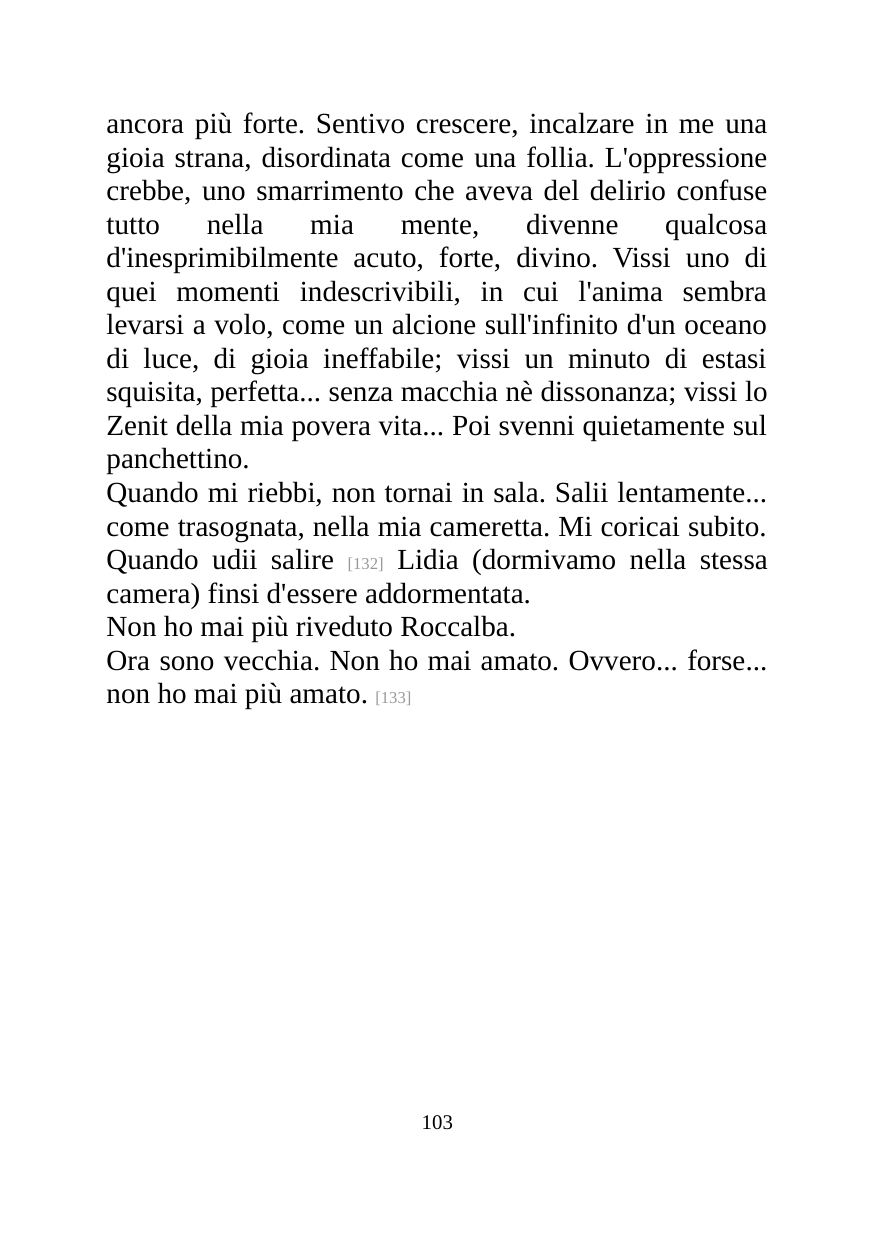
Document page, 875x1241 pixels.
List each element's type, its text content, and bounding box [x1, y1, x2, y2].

text Ora sono vecchia. Non ho mai amato. Ovvero... forse... non ho mai più amato. [133] [106, 643, 768, 710]
text Quando mi riebbi, non tornai in sala. Salii lentamente... come trasognata, nella mia cameretta. Mi coricai subito. Quando udii salire [132] Lidia (dormivamo nella stessa camera) finsi d'essere addormentata. [106, 475, 768, 609]
text Non ho mai più riveduto Roccalba. [106, 609, 768, 643]
text ancora più forte. Sentivo crescere, incalzare in me una gioia strana, disordinata come una follia. L'oppressione crebbe, uno smarrimento che aveva del delirio confuse tutto nella mia mente, divenne qualcosa d'inesprimibilmente acuto, forte, divino. Vissi uno di quei momenti indescrivibili, in cui l'anima sembra levarsi a volo, come un alcione sull'infinito d'un oceano di luce, di gioia ineffabile; vissi un minuto di estasi squisita, perfetta... senza macchia nè dissonanza; vissi lo Zenit della mia povera vita... Poi svenni quietamente sul panchettino. [106, 106, 768, 475]
